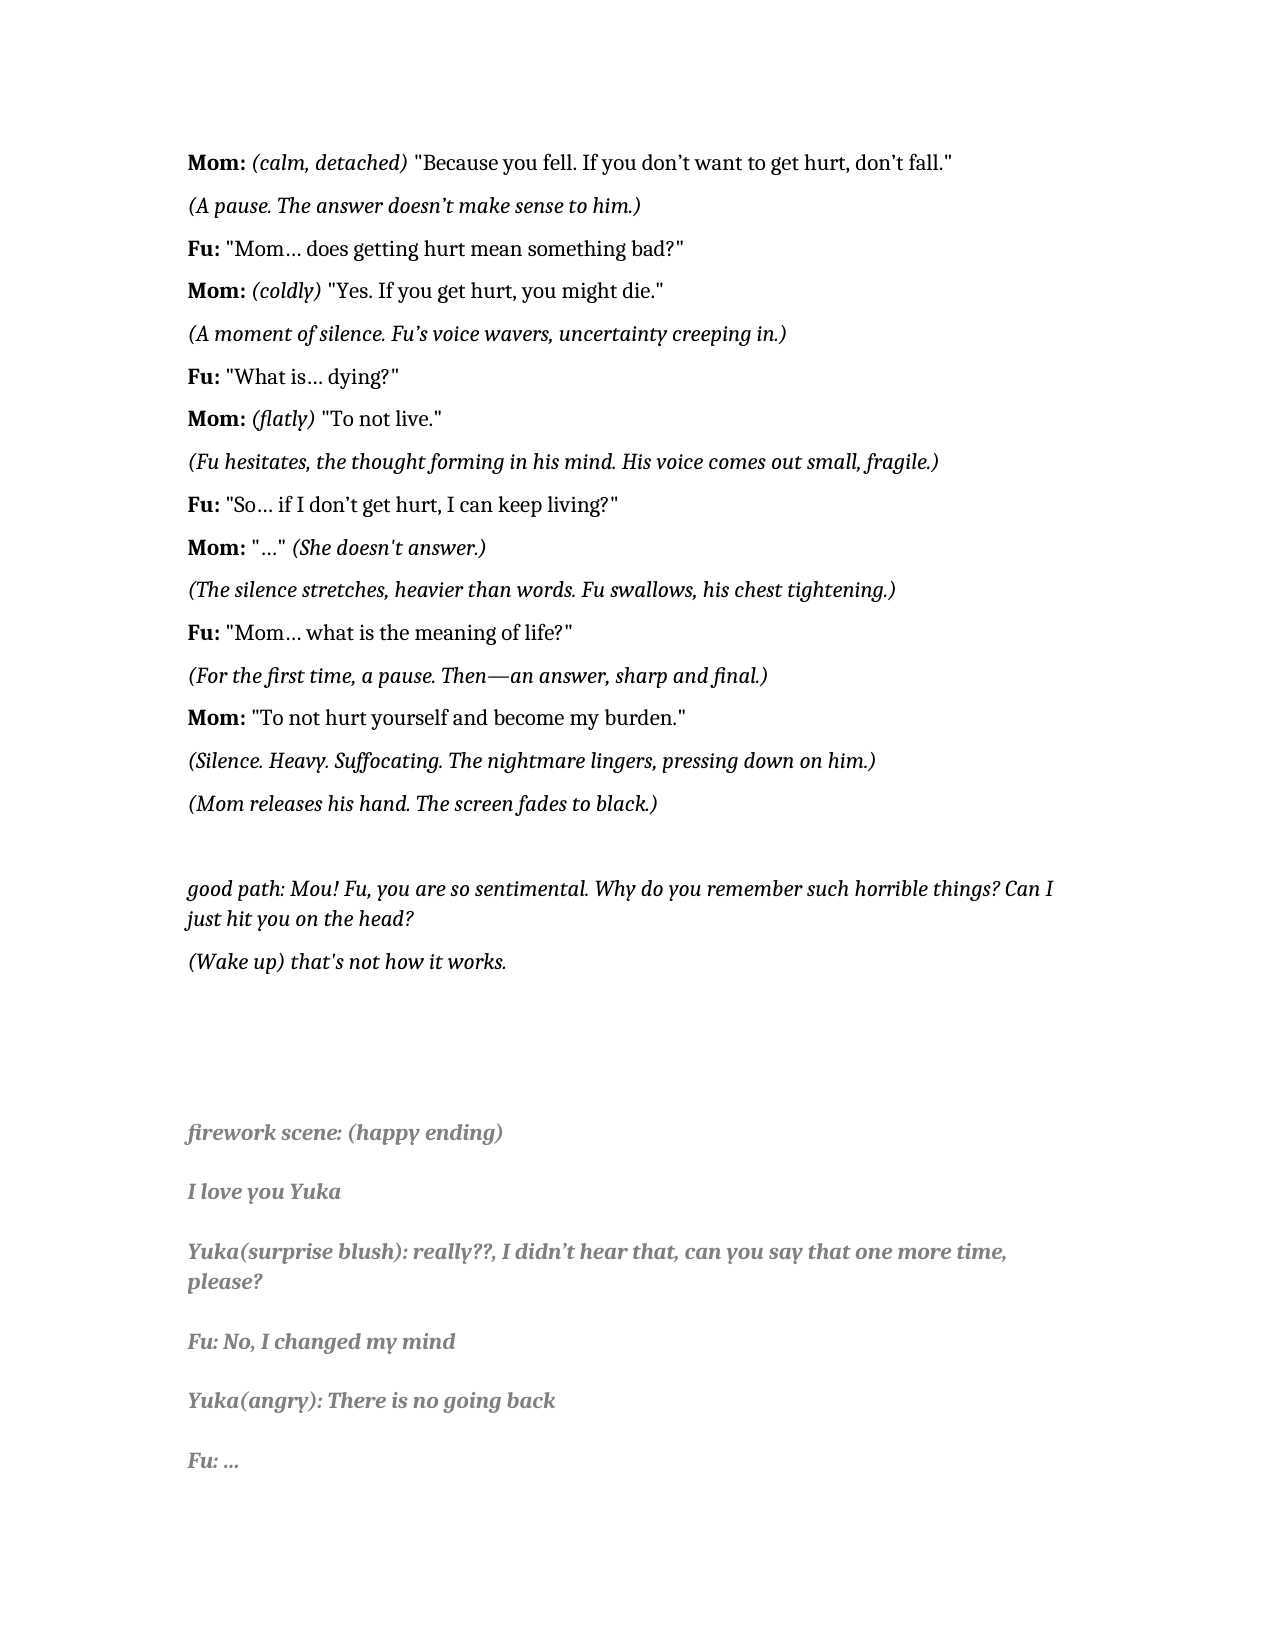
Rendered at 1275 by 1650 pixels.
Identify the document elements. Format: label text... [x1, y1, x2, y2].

text (For the first time, a pause. Then—an answer, sharp and final.) [187, 662, 1087, 689]
text (Mom releases his hand. The screen fades to black.) [187, 791, 1087, 817]
text (Silence. Heavy. Suffocating. The nightmare lingers, pressing down on him.) [187, 748, 1087, 774]
text Yuka(angry): There is no going back [187, 1388, 1087, 1415]
text (A moment of silence. Fu’s voice wavers, uncertainty creeping in.) [187, 321, 1087, 347]
text Fu: "Mom… does getting hurt mean something bad?" [187, 235, 1087, 262]
text (Fu hesitates, the thought forming in his mind. His voice comes out small, fragile.) [187, 449, 1087, 475]
text Fu: "What is… dying?" [187, 363, 1087, 390]
text Mom: "To not hurt yourself and become my burden." [187, 705, 1087, 732]
text Fu: "So… if I don’t get hurt, I can keep living?" [187, 492, 1087, 518]
text Fu: No, I changed my mind [187, 1329, 1087, 1355]
text Yuka(surprise blush): really??, I didn’t hear that, can you say that one more time, please? [187, 1239, 1087, 1295]
text Mom: (coldly) "Yes. If you get hurt, you might die." [187, 278, 1087, 304]
text good path: Mou! Fu, you are so sentimental. Why do you remember such horrible things? Can I just hit you on the head? [187, 876, 1087, 933]
text Mom: (calm, detached) "Because you fell. If you don’t want to get hurt, don’t fall." [187, 150, 1087, 176]
text (The silence stretches, heavier than words. Fu swallows, his chest tightening.) [187, 577, 1087, 603]
text firework scene: (happy ending) [187, 1119, 1087, 1146]
text Fu: … [187, 1448, 1087, 1474]
text Fu: "Mom… what is the meaning of life?" [187, 620, 1087, 646]
text I love you Yuka [187, 1179, 1087, 1205]
text Mom: (flatly) "To not live." [187, 406, 1087, 433]
text (Wake up) that's not how it works. [187, 949, 1087, 975]
text (A pause. The answer doesn’t make sense to him.) [187, 193, 1087, 219]
text Mom: "…" (She doesn't answer.) [187, 534, 1087, 561]
